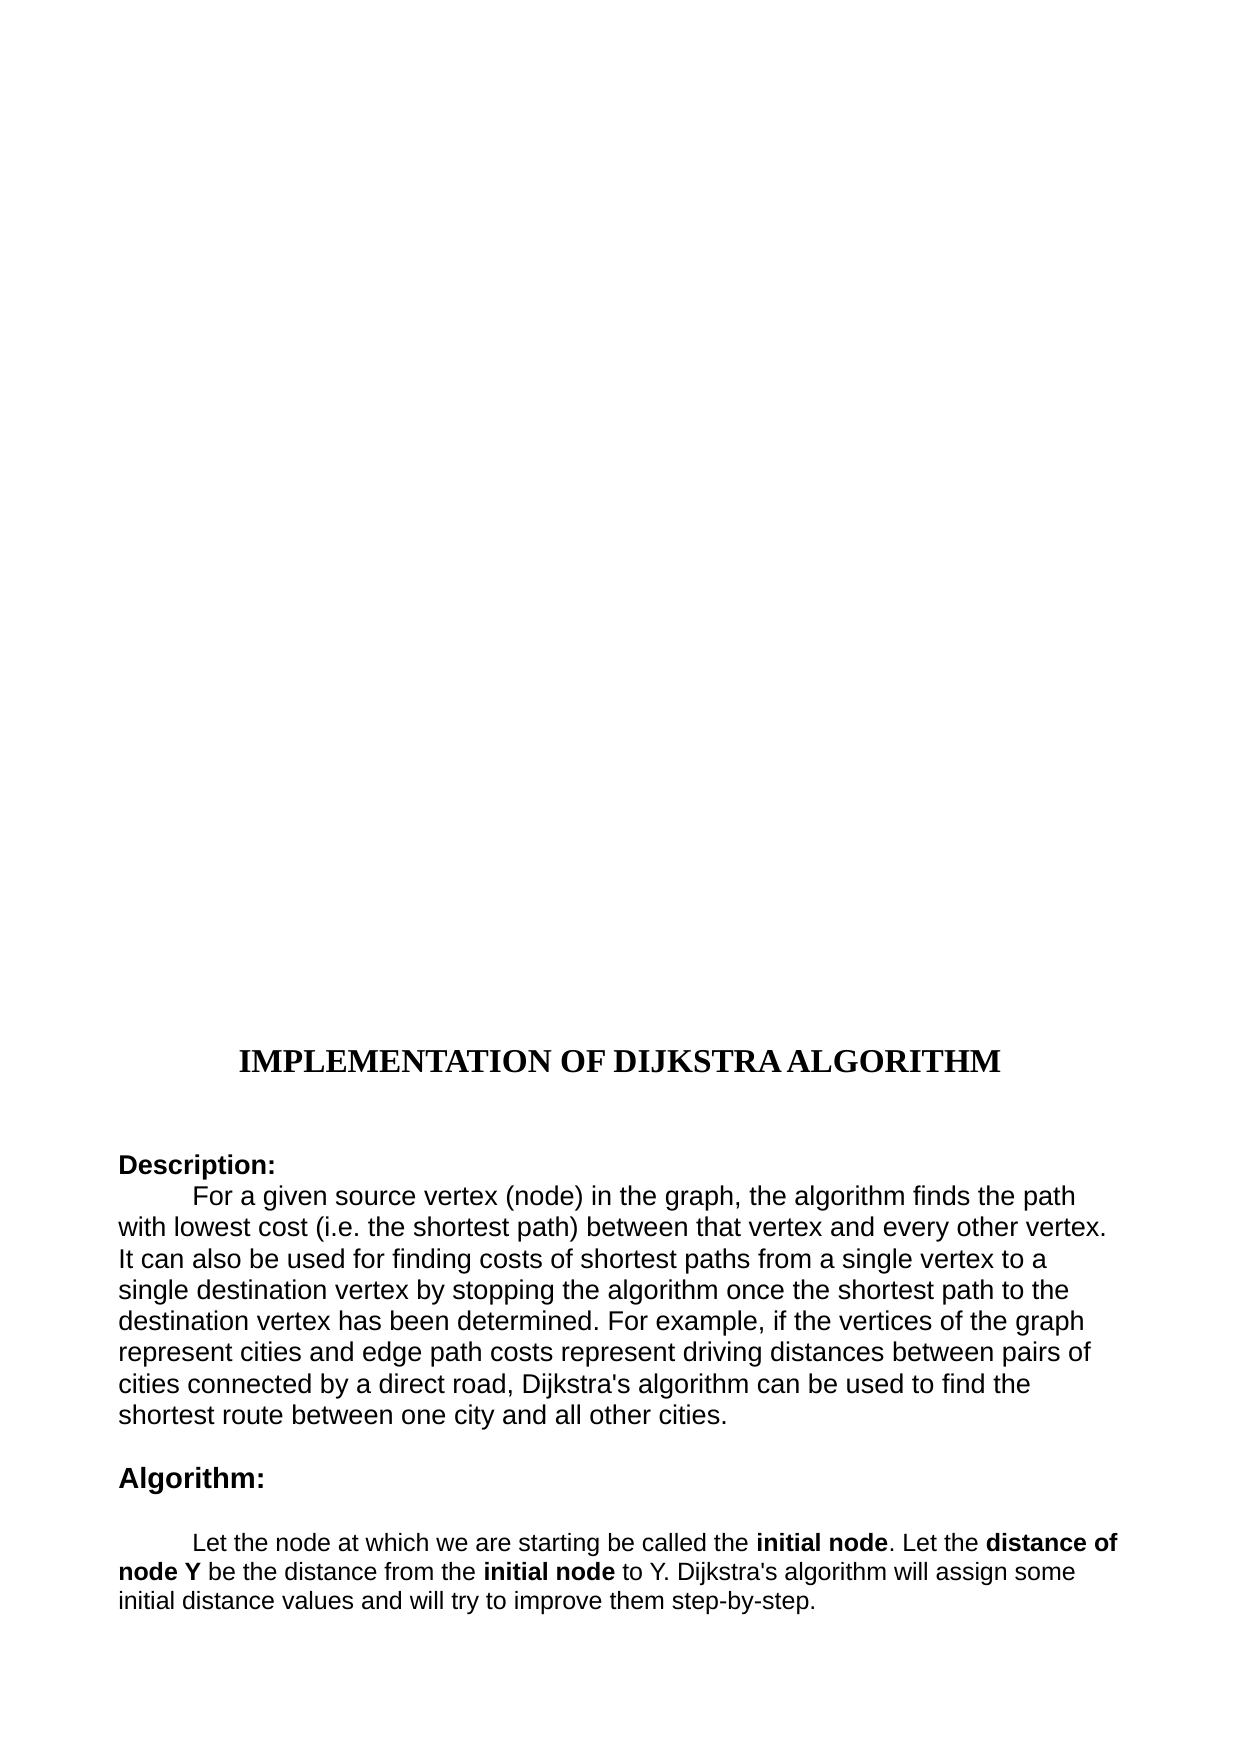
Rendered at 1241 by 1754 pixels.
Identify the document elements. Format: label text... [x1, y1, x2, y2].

text Let the node at which we are starting be called the initial node. Let the distance of node Y be the distance from the initial node to Y. Dijkstra's algorithm will assign some initial distance values and will try to improve them step-by-step. [118, 1528, 1122, 1615]
text Description: [118, 1149, 1122, 1180]
text For a given source vertex (node) in the graph, the algorithm finds the path with lowest cost (i.e. the shortest path) between that vertex and every other vertex. It can also be used for finding costs of shortest paths from a single vertex to a single destination vertex by stopping the algorithm once the shortest path to the destination vertex has been determined. For example, if the vertices of the graph represent cities and edge path costs represent driving distances between pairs of cities connected by a direct road, Dijkstra's algorithm can be used to find the shortest route between one city and all other cities. [118, 1180, 1122, 1430]
text Algorithm: [118, 1461, 1122, 1495]
text IMPLEMENTATION OF DIJKSTRA ALGORITHM [118, 1041, 1122, 1079]
